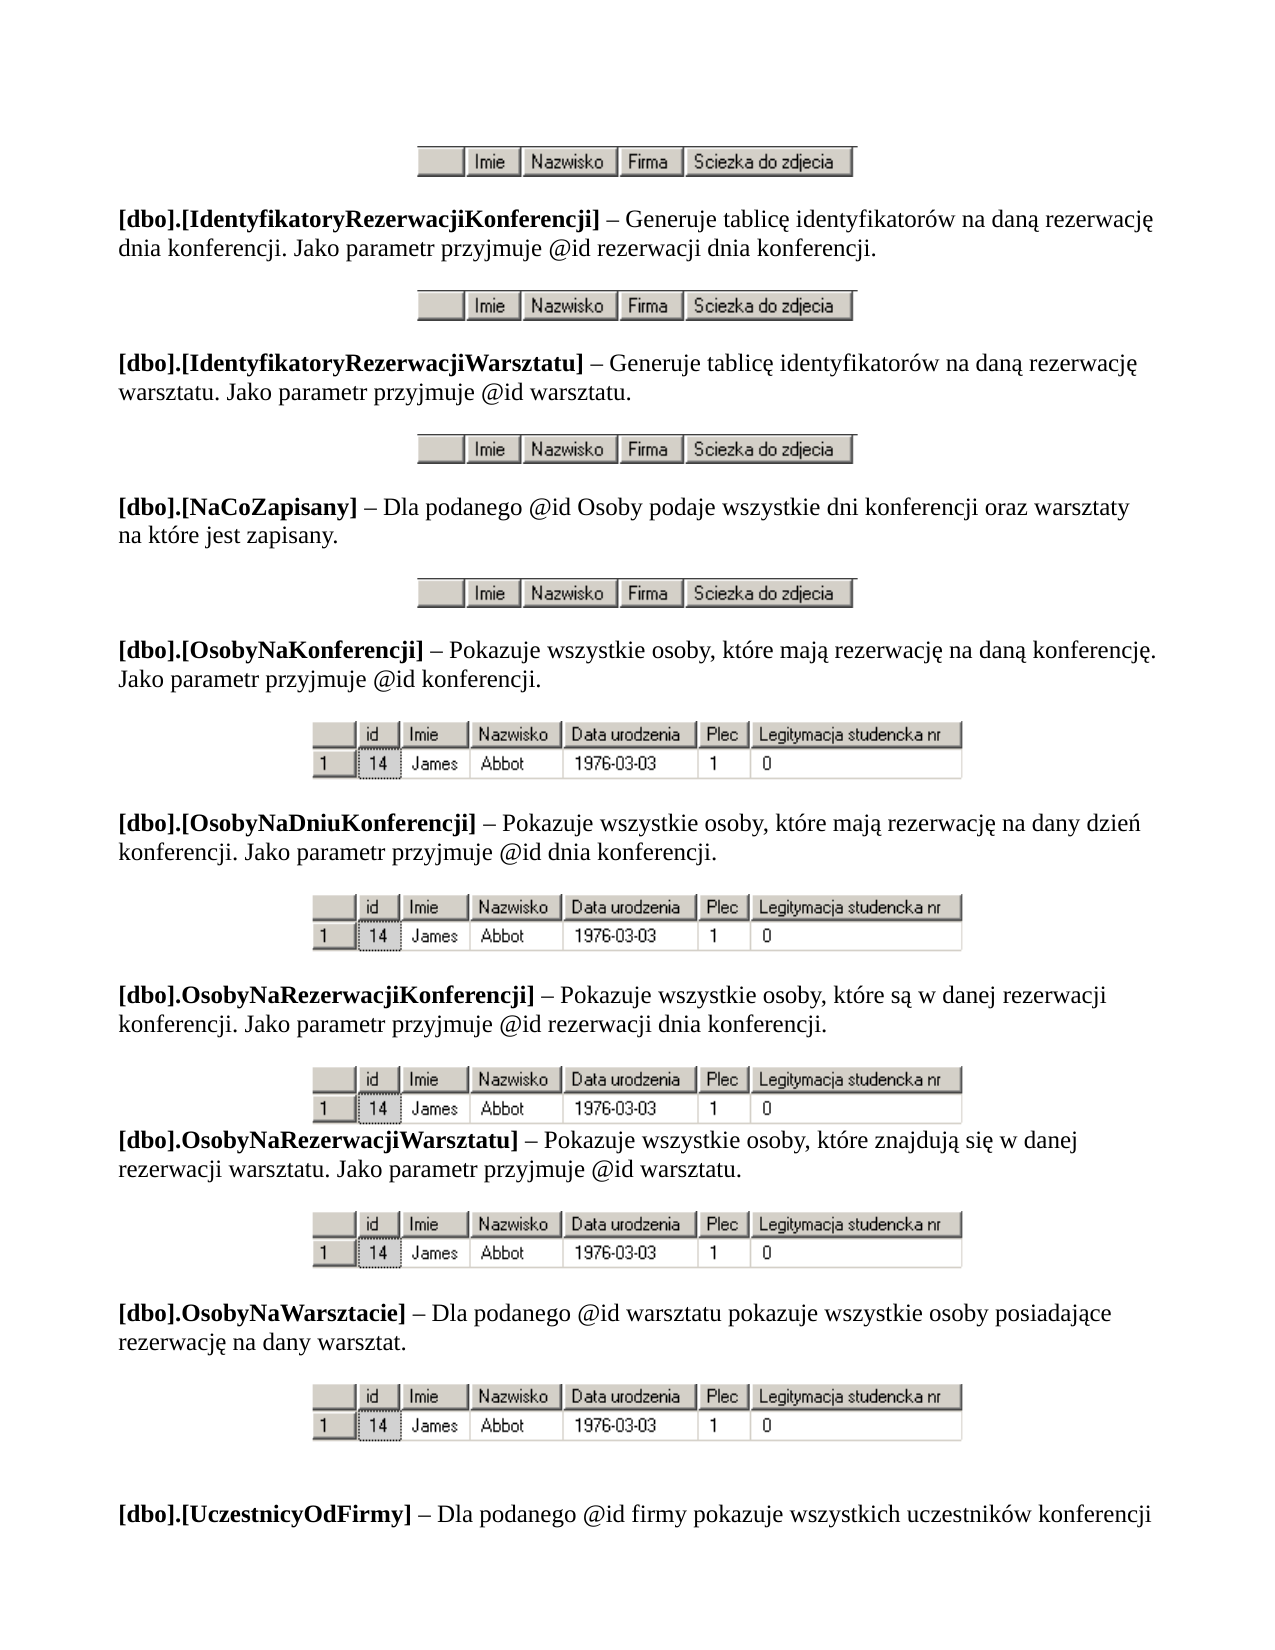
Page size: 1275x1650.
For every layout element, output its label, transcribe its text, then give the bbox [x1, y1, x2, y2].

picture [312, 1211, 963, 1270]
text [dbo].[UczestnicyOdFirmy] – Dla podanego @id firmy pokazuje wszystkich uczestników konferencji [118, 1499, 1157, 1528]
picture [417, 146, 858, 177]
text [dbo].OsobyNaRezerwacjiWarsztatu] – Pokazuje wszystkie osoby, które znajdują się w danej rezerwacji warsztatu. Jako parametr przyjmuje @id warsztatu. [118, 1124, 1157, 1183]
text [dbo].[OsobyNaKonferencji] – Pokazuje wszystkie osoby, które mają rezerwację na daną konferencję. Jako parametr przyjmuje @id konferencji. [118, 636, 1157, 693]
text [dbo].OsobyNaWarsztacie] – Dla podanego @id warsztatu pokazuje wszystkie osoby posiadające rezerwację na dany warsztat. [118, 1298, 1157, 1355]
picture [312, 1066, 963, 1126]
text [dbo].[IdentyfikatoryRezerwacjiKonferencji] – Generuje tablicę identyfikatorów na daną rezerwację dnia konferencji. Jako parametr przyjmuje @id rezerwacji dnia konferencji. [118, 204, 1157, 262]
text [dbo].OsobyNaRezerwacjiKonferencji] – Pokazuje wszystkie osoby, które są w danej rezerwacji konferencji. Jako parametr przyjmuje @id rezerwacji dnia konferencji. [118, 981, 1157, 1038]
text [dbo].[NaCoZapisany] – Dla podanego @id Osoby podaje wszystkie dni konferencji oraz warsztaty na które jest zapisany. [118, 492, 1157, 549]
picture [312, 721, 963, 781]
picture [312, 894, 963, 953]
picture [417, 290, 858, 321]
picture [312, 1384, 963, 1443]
text [dbo].[OsobyNaDniuKonferencji] – Pokazuje wszystkie osoby, które mają rezerwację na dany dzień konferencji. Jako parametr przyjmuje @id dnia konferencji. [118, 808, 1157, 866]
picture [417, 434, 858, 464]
text [dbo].[IdentyfikatoryRezerwacjiWarsztatu] – Generuje tablicę identyfikatorów na daną rezerwację warsztatu. Jako parametr przyjmuje @id warsztatu. [118, 348, 1157, 406]
picture [417, 578, 858, 608]
